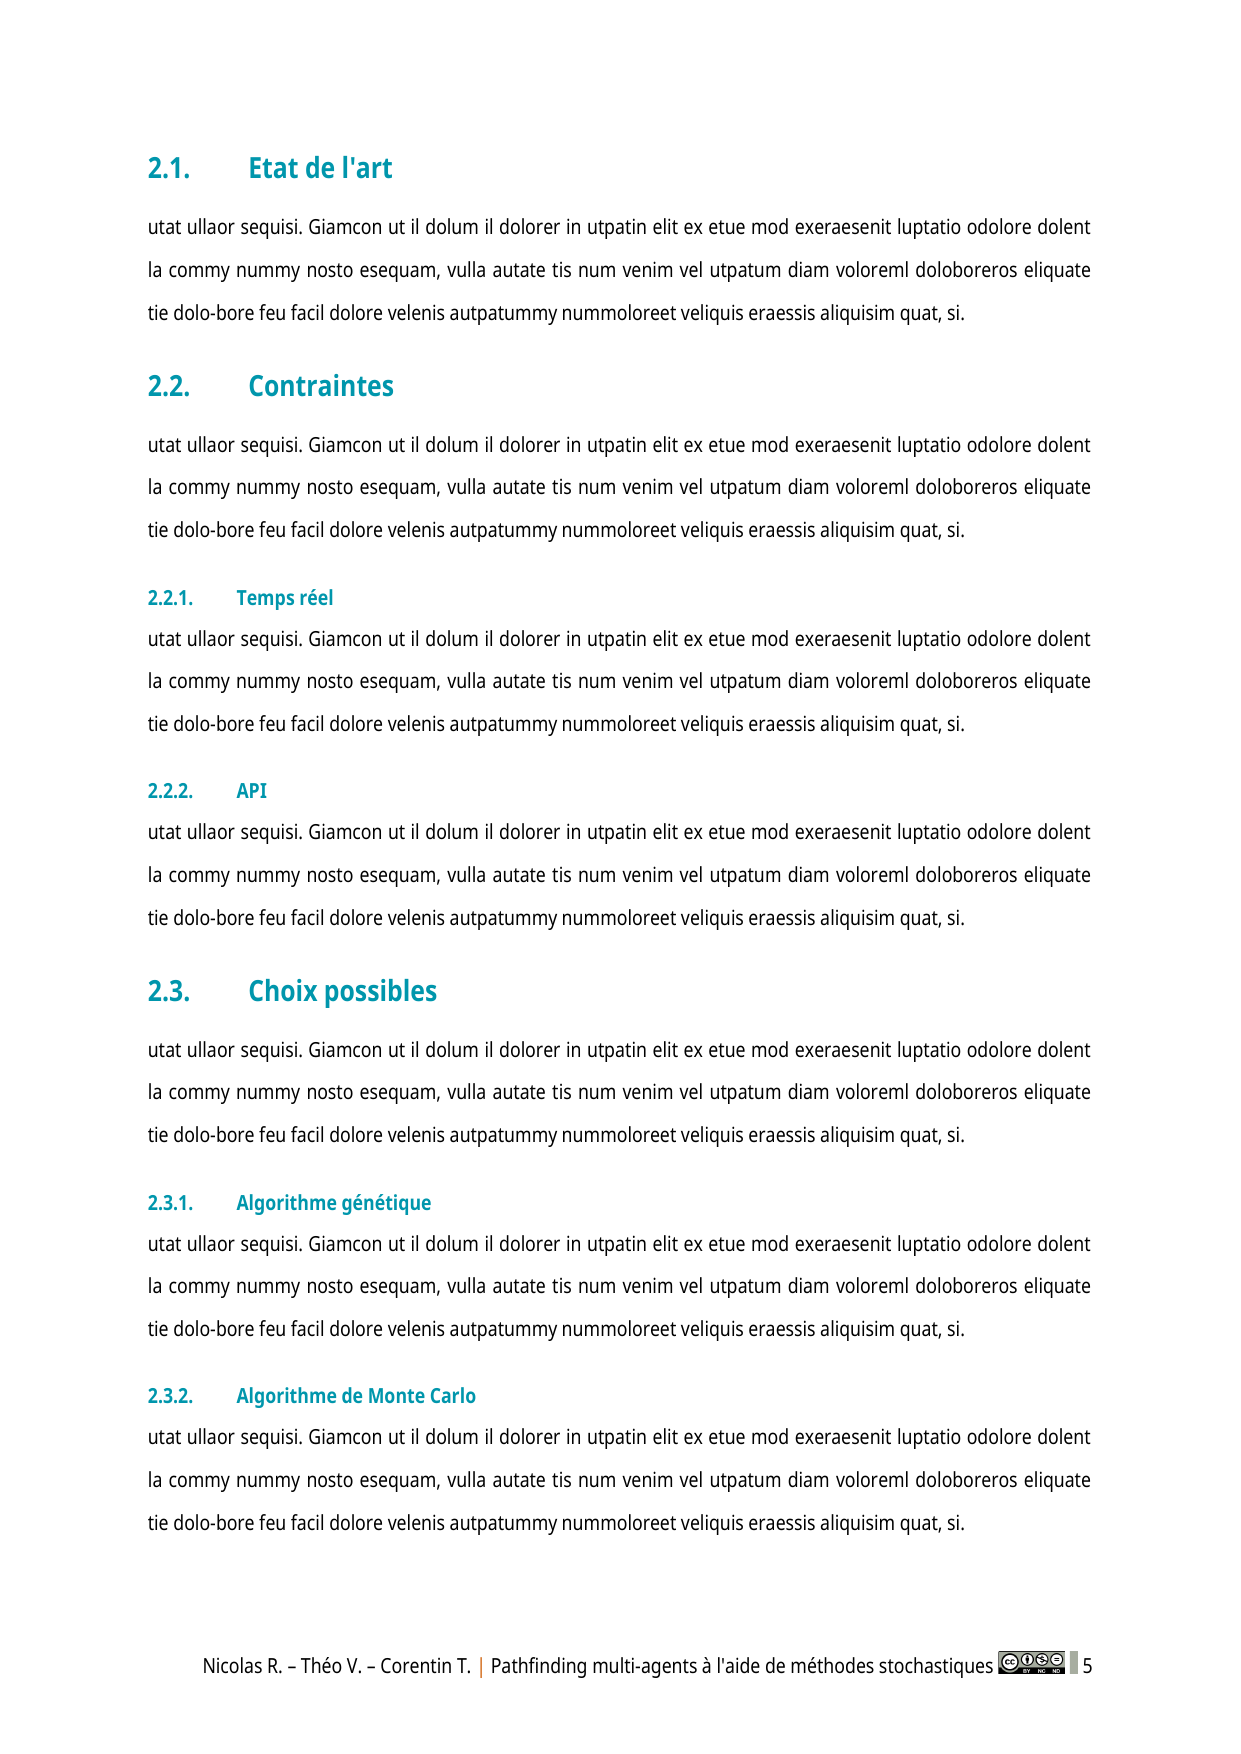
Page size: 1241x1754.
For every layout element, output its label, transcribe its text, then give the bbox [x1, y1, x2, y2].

text utat ullaor sequisi. Giamcon ut il dolum il dolorer in utpatin elit ex etue mod exeraesenit luptatio odolore dolent la commy nummy nosto esequam, vulla autate tis num venim vel utpatum diam voloreml doloboreros eliquate tie dolo-bore feu facil dolore velenis autpatummy nummoloreet veliquis eraessis aliquisim quat, si. [148, 624, 1092, 737]
subtitle Etat de l'art [148, 148, 1092, 187]
text utat ullaor sequisi. Giamcon ut il dolum il dolorer in utpatin elit ex etue mod exeraesenit luptatio odolore dolent la commy nummy nosto esequam, vulla autate tis num venim vel utpatum diam voloreml doloboreros eliquate tie dolo-bore feu facil dolore velenis autpatummy nummoloreet veliquis eraessis aliquisim quat, si. [148, 212, 1092, 326]
text utat ullaor sequisi. Giamcon ut il dolum il dolorer in utpatin elit ex etue mod exeraesenit luptatio odolore dolent la commy nummy nosto esequam, vulla autate tis num venim vel utpatum diam voloreml doloboreros eliquate tie dolo-bore feu facil dolore velenis autpatummy nummoloreet veliquis eraessis aliquisim quat, si. [148, 430, 1092, 543]
text utat ullaor sequisi. Giamcon ut il dolum il dolorer in utpatin elit ex etue mod exeraesenit luptatio odolore dolent la commy nummy nosto esequam, vulla autate tis num venim vel utpatum diam voloreml doloboreros eliquate tie dolo-bore feu facil dolore velenis autpatummy nummoloreet veliquis eraessis aliquisim quat, si. [148, 817, 1092, 931]
subtitle Choix possibles [148, 970, 1092, 1010]
subtitle Algorithme génétique [148, 1188, 1092, 1216]
text utat ullaor sequisi. Giamcon ut il dolum il dolorer in utpatin elit ex etue mod exeraesenit luptatio odolore dolent la commy nummy nosto esequam, vulla autate tis num venim vel utpatum diam voloreml doloboreros eliquate tie dolo-bore feu facil dolore velenis autpatummy nummoloreet veliquis eraessis aliquisim quat, si. [148, 1229, 1092, 1342]
picture [1069, 1651, 1078, 1674]
subtitle Contraintes [148, 365, 1092, 405]
picture [998, 1651, 1065, 1674]
subtitle Temps réel [148, 583, 1092, 611]
subtitle API [148, 776, 1092, 805]
text utat ullaor sequisi. Giamcon ut il dolum il dolorer in utpatin elit ex etue mod exeraesenit luptatio odolore dolent la commy nummy nosto esequam, vulla autate tis num venim vel utpatum diam voloreml doloboreros eliquate tie dolo-bore feu facil dolore velenis autpatummy nummoloreet veliquis eraessis aliquisim quat, si. [148, 1422, 1092, 1536]
text utat ullaor sequisi. Giamcon ut il dolum il dolorer in utpatin elit ex etue mod exeraesenit luptatio odolore dolent la commy nummy nosto esequam, vulla autate tis num venim vel utpatum diam voloreml doloboreros eliquate tie dolo-bore feu facil dolore velenis autpatummy nummoloreet veliquis eraessis aliquisim quat, si. [148, 1035, 1092, 1148]
subtitle Algorithme de Monte Carlo [148, 1381, 1092, 1410]
